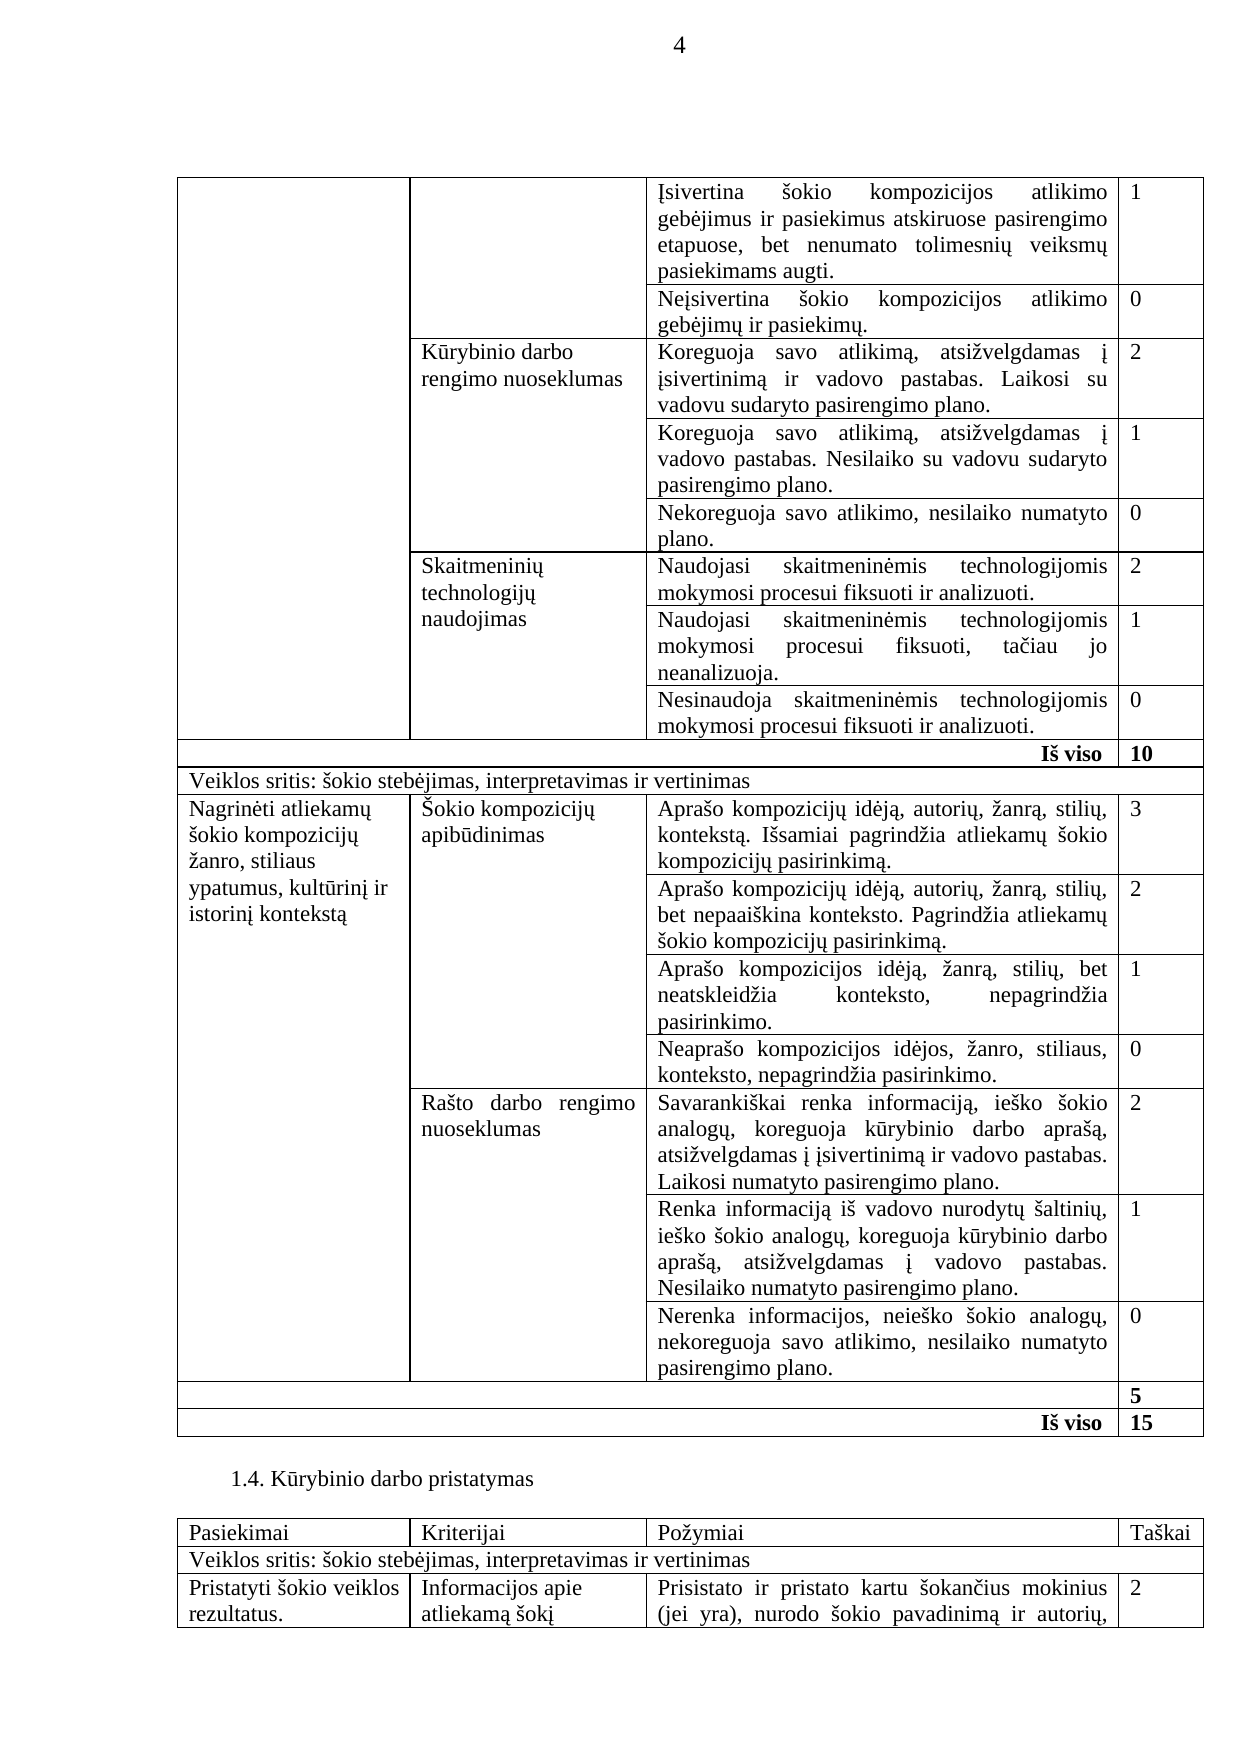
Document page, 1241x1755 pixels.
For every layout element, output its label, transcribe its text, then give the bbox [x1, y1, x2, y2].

text 1.4. Kūrybinio darbo pristatymas [177, 1465, 1182, 1492]
table_cell Prisistato ir pristato kartu šokančius mokinius (jei yra), nurodo šokio pavadinimą ir autorių, [647, 1574, 1118, 1627]
table_cell 5 [1119, 1382, 1203, 1408]
table_cell 1 [1119, 1195, 1203, 1301]
table_cell Savarankiškai renka informaciją, ieško šokio analogų, koreguoja kūrybinio darbo aprašą, atsižvelgdamas į įsivertinimą ir vadovo pastabas. Laikosi numatyto pasirengimo plano. [647, 1089, 1118, 1194]
table_cell Neaprašo kompozicijos idėjos, žanro, stiliaus, konteksto, nepagrindžia pasirinkimo. [647, 1035, 1118, 1088]
table_cell 1 [1119, 955, 1203, 1034]
table_cell Pristatyti šokio veiklos rezultatus. [178, 1574, 409, 1627]
table_cell Veiklos sritis: šokio stebėjimas, interpretavimas ir vertinimas [178, 768, 1203, 794]
table_cell [178, 178, 409, 739]
table_cell Koreguoja savo atlikimą, atsižvelgdamas į vadovo pastabas. Nesilaiko su vadovu sudaryto pasirengimo plano. [647, 419, 1118, 498]
table_cell Aprašo kompozicijų idėją, autorių, žanrą, stilių, kontekstą. Išsamiai pagrindžia atliekamų šokio kompozicijų pasirinkimą. [647, 795, 1118, 874]
table_cell Neįsivertina šokio kompozicijos atlikimo gebėjimų ir pasiekimų. [647, 285, 1118, 337]
table_cell Nerenka informacijos, neieško šokio analogų, nekoreguoja savo atlikimo, nesilaiko numatyto pasirengimo plano. [647, 1302, 1118, 1381]
table_cell 10 [1119, 740, 1203, 766]
table_cell [178, 1382, 1118, 1408]
table_cell 2 [1119, 339, 1203, 417]
table_cell 0 [1119, 1035, 1203, 1088]
table_cell Rašto darbo rengimo nuoseklumas [411, 1089, 646, 1381]
table_cell 0 [1119, 686, 1203, 739]
table_cell Veiklos sritis: šokio stebėjimas, interpretavimas ir vertinimas [178, 1547, 1203, 1573]
table_cell 2 [1119, 875, 1203, 954]
table_cell 1 [1119, 606, 1203, 685]
table_cell Kūrybinio darbo rengimo nuoseklumas [411, 339, 646, 551]
table_cell [411, 178, 646, 337]
table_cell 3 [1119, 795, 1203, 874]
table_cell 2 [1119, 553, 1203, 605]
table_cell 0 [1119, 499, 1203, 551]
table_cell 0 [1119, 1302, 1203, 1381]
table_cell Koreguoja savo atlikimą, atsižvelgdamas į įsivertinimą ir vadovo pastabas. Laikosi su vadovu sudaryto pasirengimo plano. [647, 339, 1118, 417]
table_cell Iš viso [178, 1409, 1118, 1436]
table_header Pasiekimai [178, 1519, 409, 1546]
table_cell Iš viso [178, 740, 1118, 766]
table_cell Šokio kompozicijų apibūdinimas [411, 795, 646, 1088]
table_cell Nesinaudoja skaitmeninėmis technologijomis mokymosi procesui fiksuoti ir analizuoti. [647, 686, 1118, 739]
table_cell Naudojasi skaitmeninėmis technologijomis mokymosi procesui fiksuoti, tačiau jo neanalizuoja. [647, 606, 1118, 685]
table_header Taškai [1119, 1519, 1203, 1546]
table_cell Aprašo kompozicijos idėją, žanrą, stilių, bet neatskleidžia konteksto, nepagrindžia pasirinkimo. [647, 955, 1118, 1034]
table_cell 2 [1119, 1574, 1203, 1627]
table_cell 0 [1119, 285, 1203, 337]
table_cell 2 [1119, 1089, 1203, 1194]
table_cell Informacijos apie atliekamą šokį [411, 1574, 646, 1627]
table_header Požymiai [647, 1519, 1118, 1546]
table_cell 1 [1119, 178, 1203, 284]
table_cell Renka informaciją iš vadovo nurodytų šaltinių, ieško šokio analogų, koreguoja kūrybinio darbo aprašą, atsižvelgdamas į vadovo pastabas. Nesilaiko numatyto pasirengimo plano. [647, 1195, 1118, 1301]
table_cell Įsivertina šokio kompozicijos atlikimo gebėjimus ir pasiekimus atskiruose pasirengimo etapuose, bet nenumato tolimesnių veiksmų pasiekimams augti. [647, 178, 1118, 284]
table_cell Nekoreguoja savo atlikimo, nesilaiko numatyto plano. [647, 499, 1118, 551]
table_header Kriterijai [411, 1519, 646, 1546]
table_cell Skaitmeninių technologijų naudojimas [411, 553, 646, 739]
table_cell Nagrinėti atliekamų šokio kompozicijų žanro, stiliaus ypatumus, kultūrinį ir istorinį kontekstą [178, 795, 409, 1381]
table_cell 1 [1119, 419, 1203, 498]
table_cell Aprašo kompozicijų idėją, autorių, žanrą, stilių, bet nepaaiškina konteksto. Pagrindžia atliekamų šokio kompozicijų pasirinkimą. [647, 875, 1118, 954]
table_cell 15 [1119, 1409, 1203, 1436]
table_cell Naudojasi skaitmeninėmis technologijomis mokymosi procesui fiksuoti ir analizuoti. [647, 553, 1118, 605]
